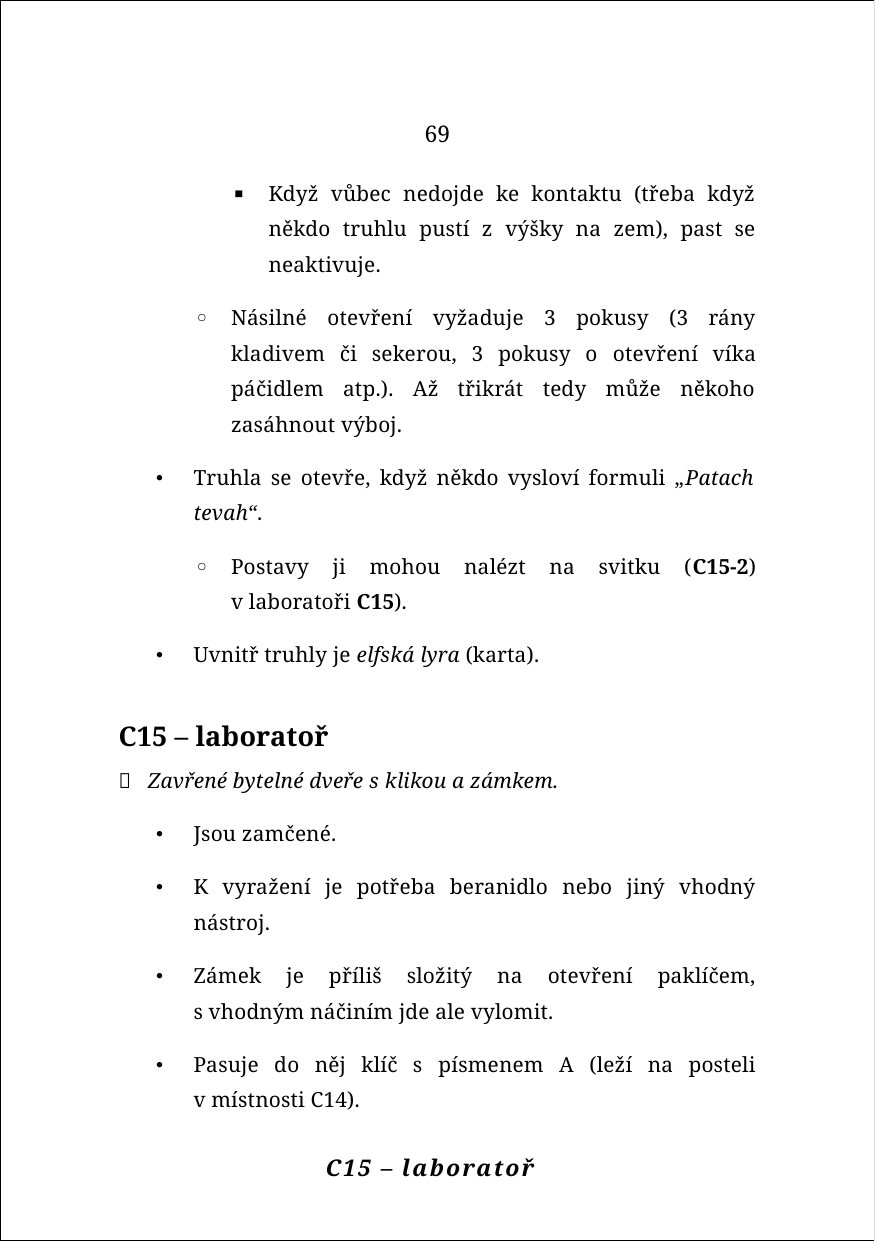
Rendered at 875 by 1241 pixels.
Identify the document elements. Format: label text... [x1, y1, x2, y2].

subtitle C15 – laboratoř [118, 717, 756, 754]
list Násilné otevření vyžaduje 3 pokusy (3 rány kladivem či sekerou, 3 pokusy o⁠ otevření víka páčidlem atp.). Až třikrát tedy může někoho zasáhnout výboj. [193, 303, 756, 438]
list Truhla se otevře, když někdo vysloví formuli „Patach tevah“. [156, 463, 756, 527]
list Pasuje do něj klíč s⁠ písmenem A⁠ (leží na posteli v⁠ místnosti C14). [156, 1050, 756, 1114]
list Uvnitř truhly je elfská lyra (karta). [156, 641, 756, 669]
list Postavy ji mohou nalézt na svitku (C15-2) v⁠ laboratoři C15). [193, 552, 756, 616]
list Jsou zamčené. [156, 819, 756, 848]
text 🚪 Zavřené bytelné dveře s⁠ klikou a⁠ zámkem. [118, 766, 756, 794]
list K⁠ vyražení je potřeba beranidlo nebo jiný vhodný nástroj. [156, 872, 756, 936]
list Zámek je příliš složitý na otevření paklíčem, s⁠ vhodným náčiním jde ale vylomit. [156, 961, 756, 1025]
list Když vůbec nedojde ke kontaktu (třeba když někdo truhlu pustí z⁠ výšky na zem), past se neaktivuje. [231, 179, 756, 278]
